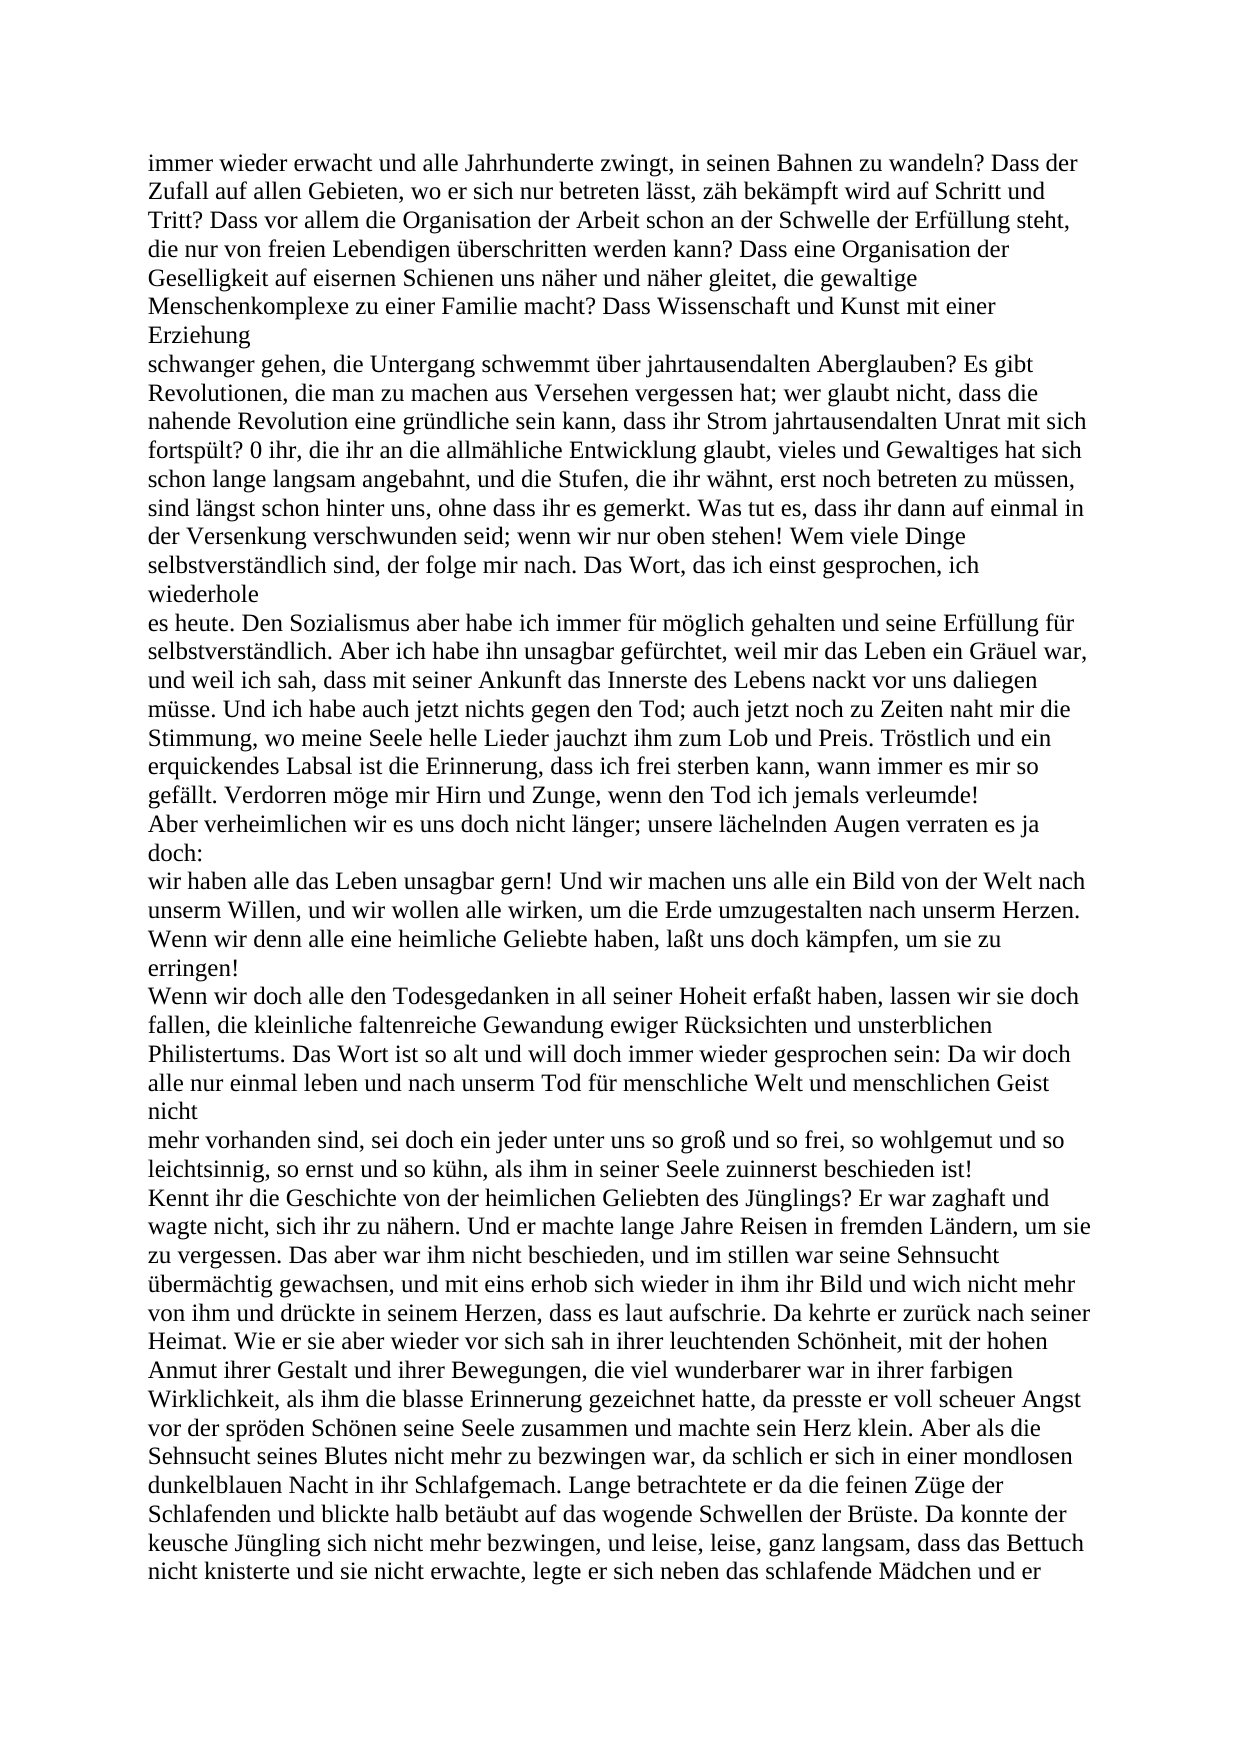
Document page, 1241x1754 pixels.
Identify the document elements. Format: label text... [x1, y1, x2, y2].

text Heimat. Wie er sie aber wieder vor sich sah in ihrer leuchtenden Schönheit, mit der hohen [148, 1326, 1093, 1355]
text fortspült? 0 ihr, die ihr an die allmähliche Entwicklung glaubt, vieles und Gewaltiges hat sich [148, 435, 1093, 464]
text Geselligkeit auf eisernen Schienen uns näher und näher gleitet, die gewaltige [148, 263, 1093, 291]
text leichtsinnig, so ernst und so kühn, als ihm in seiner Seele zuinnerst beschieden ist! [148, 1154, 1093, 1183]
text nicht knisterte und sie nicht erwachte, legte er sich neben das schlafende Mädchen und er [148, 1556, 1093, 1585]
text schwanger gehen, die Untergang schwemmt über jahrtausendalten Aberglauben? Es gibt [148, 349, 1093, 378]
text Wenn wir denn alle eine heimliche Geliebte haben, laßt uns doch kämpfen, um sie zu erringen! [148, 924, 1093, 981]
text fallen, die kleinliche faltenreiche Gewandung ewiger Rücksichten und unsterblichen [148, 1010, 1093, 1039]
text Menschenkomplexe zu einer Familie macht? Dass Wissenschaft und Kunst mit einer Erziehung [148, 291, 1093, 349]
text Wirklichkeit, als ihm die blasse Erinnerung gezeichnet hatte, da presste er voll scheuer Angst [148, 1384, 1093, 1413]
text Schlafenden und blickte halb betäubt auf das wogende Schwellen der Brüste. Da konnte der [148, 1499, 1093, 1528]
text Wenn wir doch alle den Todesgedanken in all seiner Hoheit erfaßt haben, lassen wir sie doch [148, 981, 1093, 1010]
text es heute. Den Sozialismus aber habe ich immer für möglich gehalten und seine Erfüllung für [148, 608, 1093, 636]
text Stimmung, wo meine Seele helle Lieder jauchzt ihm zum Lob und Preis. Tröstlich und ein [148, 723, 1093, 751]
text Kennt ihr die Geschichte von der heimlichen Geliebten des Jünglings? Er war zaghaft und [148, 1183, 1093, 1211]
text erquickendes Labsal ist die Erinnerung, dass ich frei sterben kann, wann immer es mir so [148, 751, 1093, 780]
text Anmut ihrer Gestalt und ihrer Bewegungen, die viel wunderbarer war in ihrer farbigen [148, 1355, 1093, 1384]
text schon lange langsam angebahnt, und die Stufen, die ihr wähnt, erst noch betreten zu müssen, [148, 464, 1093, 493]
text und weil ich sah, dass mit seiner Ankunft das Innerste des Lebens nackt vor uns daliegen [148, 665, 1093, 694]
text von ihm und drückte in seinem Herzen, dass es laut aufschrie. Da kehrte er zurück nach seiner [148, 1298, 1093, 1326]
text sind längst schon hinter uns, ohne dass ihr es gemerkt. Was tut es, dass ihr dann auf einmal in [148, 493, 1093, 521]
text Zufall auf allen Gebieten, wo er sich nur betreten lässt, zäh bekämpft wird auf Schritt und [148, 176, 1093, 205]
text wagte nicht, sich ihr zu nähern. Und er machte lange Jahre Reisen in fremden Ländern, um sie [148, 1211, 1093, 1240]
text selbstverständlich sind, der folge mir nach. Das Wort, das ich einst gesprochen, ich wiederhole [148, 550, 1093, 608]
text Sehnsucht seines Blutes nicht mehr zu bezwingen war, da schlich er sich in einer mondlosen [148, 1441, 1093, 1470]
text selbstverständlich. Aber ich habe ihn unsagbar gefürchtet, weil mir das Leben ein Gräuel war, [148, 636, 1093, 665]
text alle nur einmal leben und nach unserm Tod für menschliche Welt und menschlichen Geist nicht [148, 1068, 1093, 1125]
text die nur von freien Lebendigen überschritten werden kann? Dass eine Organisation der [148, 234, 1093, 263]
text Revolutionen, die man zu machen aus Versehen vergessen hat; wer glaubt nicht, dass die [148, 378, 1093, 406]
text Tritt? Dass vor allem die Organisation der Arbeit schon an der Schwelle der Erfüllung steht, [148, 205, 1093, 234]
text dunkelblauen Nacht in ihr Schlafgemach. Lange betrachtete er da die feinen Züge der [148, 1470, 1093, 1499]
text mehr vorhanden sind, sei doch ein jeder unter uns so groß und so frei, so wohlgemut und so [148, 1125, 1093, 1154]
text übermächtig gewachsen, und mit eins erhob sich wieder in ihm ihr Bild und wich nicht mehr [148, 1269, 1093, 1298]
text unserm Willen, und wir wollen alle wirken, um die Erde umzugestalten nach unserm Herzen. [148, 895, 1093, 924]
text keusche Jüngling sich nicht mehr bezwingen, und leise, leise, ganz langsam, dass das Bettuch [148, 1528, 1093, 1556]
text wir haben alle das Leben unsagbar gern! Und wir machen uns alle ein Bild von der Welt nach [148, 866, 1093, 895]
text zu vergessen. Das aber war ihm nicht beschieden, und im stillen war seine Sehnsucht [148, 1240, 1093, 1269]
text der Versenkung verschwunden seid; wenn wir nur oben stehen! Wem viele Dinge [148, 521, 1093, 550]
text nahende Revolution eine gründliche sein kann, dass ihr Strom jahrtausendalten Unrat mit sich [148, 406, 1093, 435]
text gefällt. Verdorren möge mir Hirn und Zunge, wenn den Tod ich jemals verleumde! [148, 780, 1093, 809]
text Philistertums. Das Wort ist so alt und will doch immer wieder gesprochen sein: Da wir doch [148, 1039, 1093, 1068]
text Aber verheimlichen wir es uns doch nicht länger; unsere lächelnden Augen verraten es ja doch: [148, 809, 1093, 866]
text vor der spröden Schönen seine Seele zusammen und machte sein Herz klein. Aber als die [148, 1413, 1093, 1441]
text müsse. Und ich habe auch jetzt nichts gegen den Tod; auch jetzt noch zu Zeiten naht mir die [148, 694, 1093, 723]
text immer wieder erwacht und alle Jahrhunderte zwingt, in seinen Bahnen zu wandeln? Dass der [148, 148, 1093, 176]
